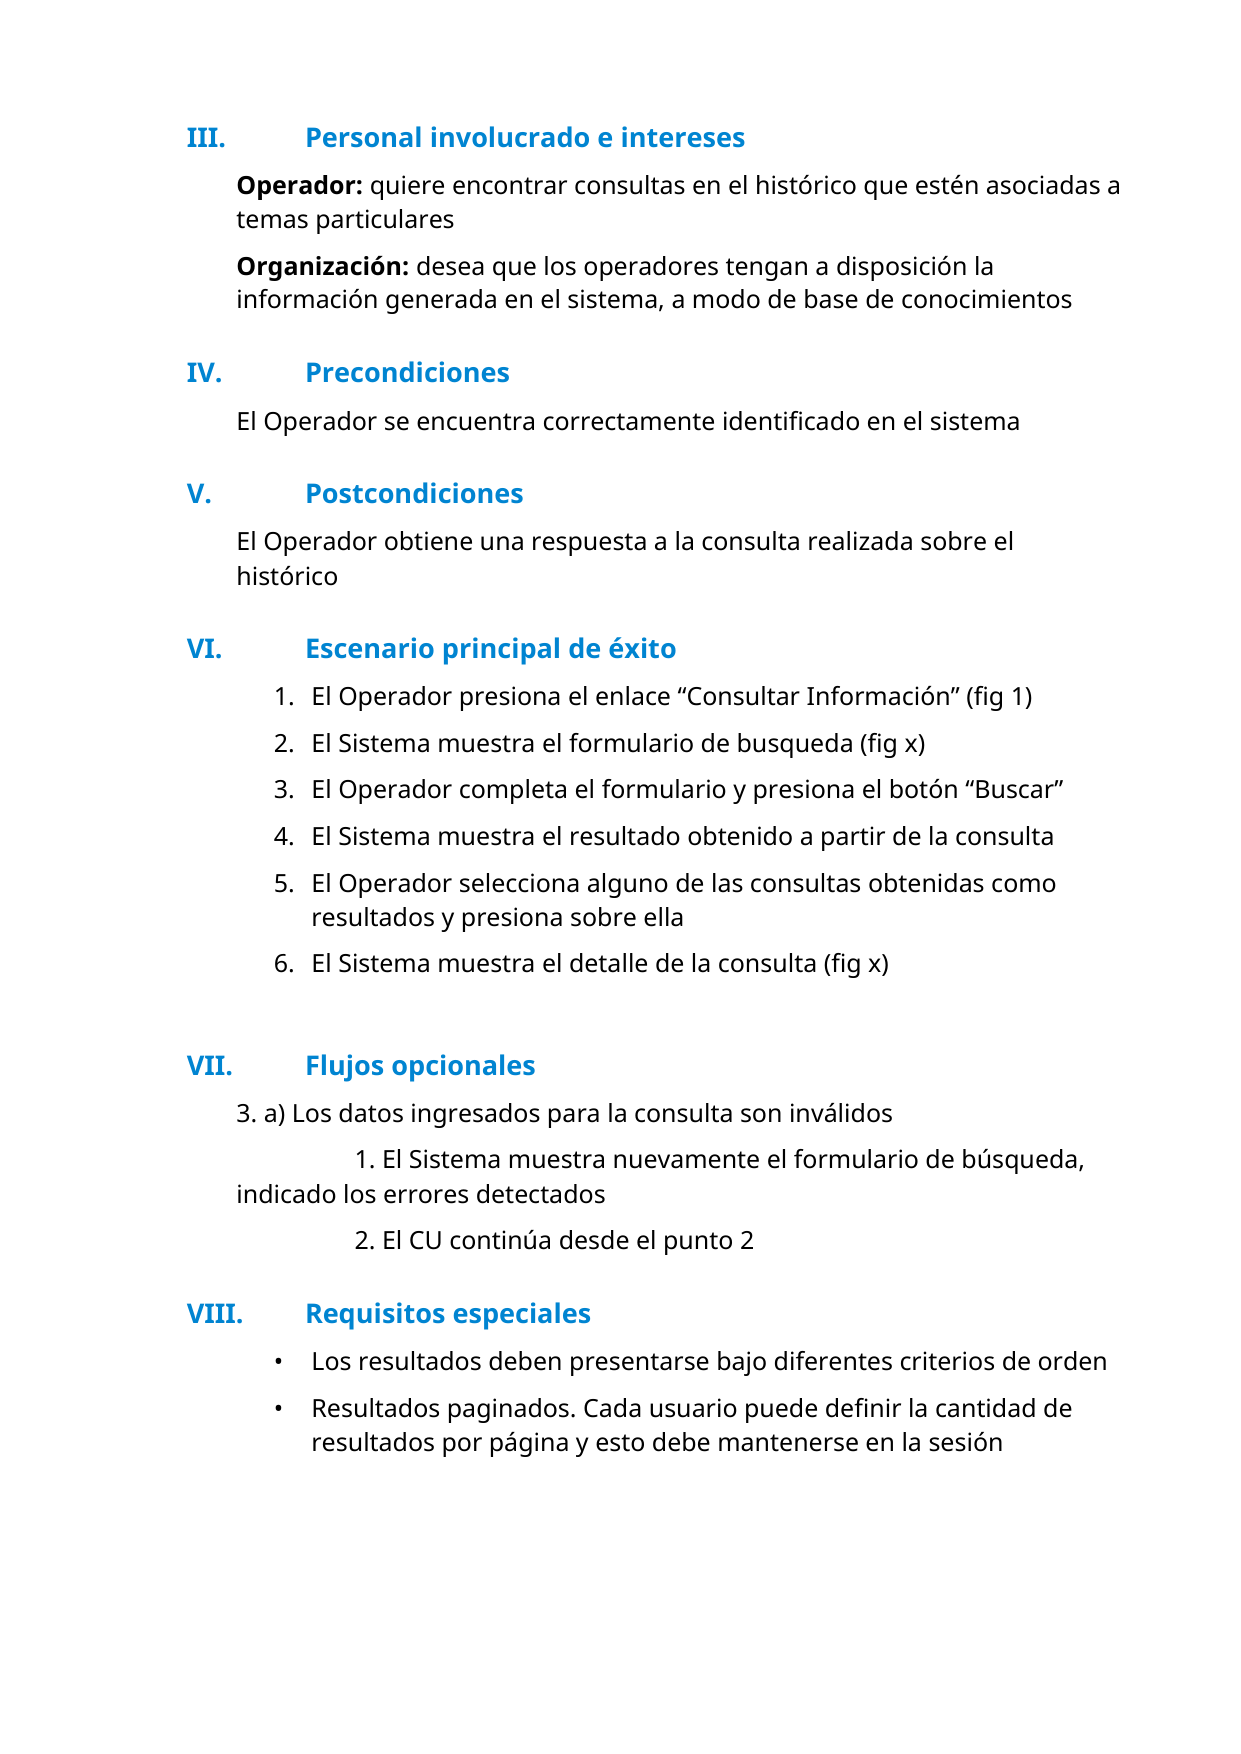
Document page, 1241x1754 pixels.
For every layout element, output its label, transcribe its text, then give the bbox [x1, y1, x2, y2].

text 1. El Sistema muestra nuevamente el formulario de búsqueda, indicado los errores detectados [236, 1142, 1122, 1210]
subtitle Postcondiciones [187, 475, 1122, 512]
text 2. El CU continúa desde el punto 2 [236, 1223, 1122, 1257]
list El Sistema muestra el formulario de busqueda (fig x) [274, 726, 1122, 760]
list Los resultados deben presentarse bajo diferentes criterios de orden [274, 1344, 1122, 1378]
subtitle Flujos opcionales [187, 1046, 1122, 1083]
text Operador: quiere encontrar consultas en el histórico que estén asociadas a temas particulares [236, 167, 1122, 236]
subtitle Requisitos especiales [187, 1294, 1122, 1331]
text Organización: desea que los operadores tengan a disposición la información generada en el sistema, a modo de base de conocimientos [236, 248, 1122, 316]
list Resultados paginados. Cada usuario puede definir la cantidad de resultados por página y esto debe mantenerse en la sesión [274, 1390, 1122, 1458]
list El Sistema muestra el resultado obtenido a partir de la consulta [274, 819, 1122, 853]
subtitle Escenario principal de éxito [187, 630, 1122, 667]
text El Operador obtiene una respuesta a la consulta realizada sobre el histórico [236, 524, 1122, 592]
list El Operador presiona el enlace “Consultar Información” (fig 1) [274, 679, 1122, 713]
text El Operador se encuentra correctamente identificado en el sistema [236, 403, 1122, 437]
text 3. a) Los datos ingresados para la consulta son inválidos [236, 1096, 1122, 1130]
subtitle Personal involucrado e intereses [187, 118, 1122, 155]
list El Operador selecciona alguno de las consultas obtenidas como resultados y presiona sobre ella [274, 865, 1122, 933]
list El Operador completa el formulario y presiona el botón “Buscar” [274, 772, 1122, 806]
list El Sistema muestra el detalle de la consulta (fig x) [274, 946, 1122, 980]
subtitle Precondiciones [187, 354, 1122, 391]
